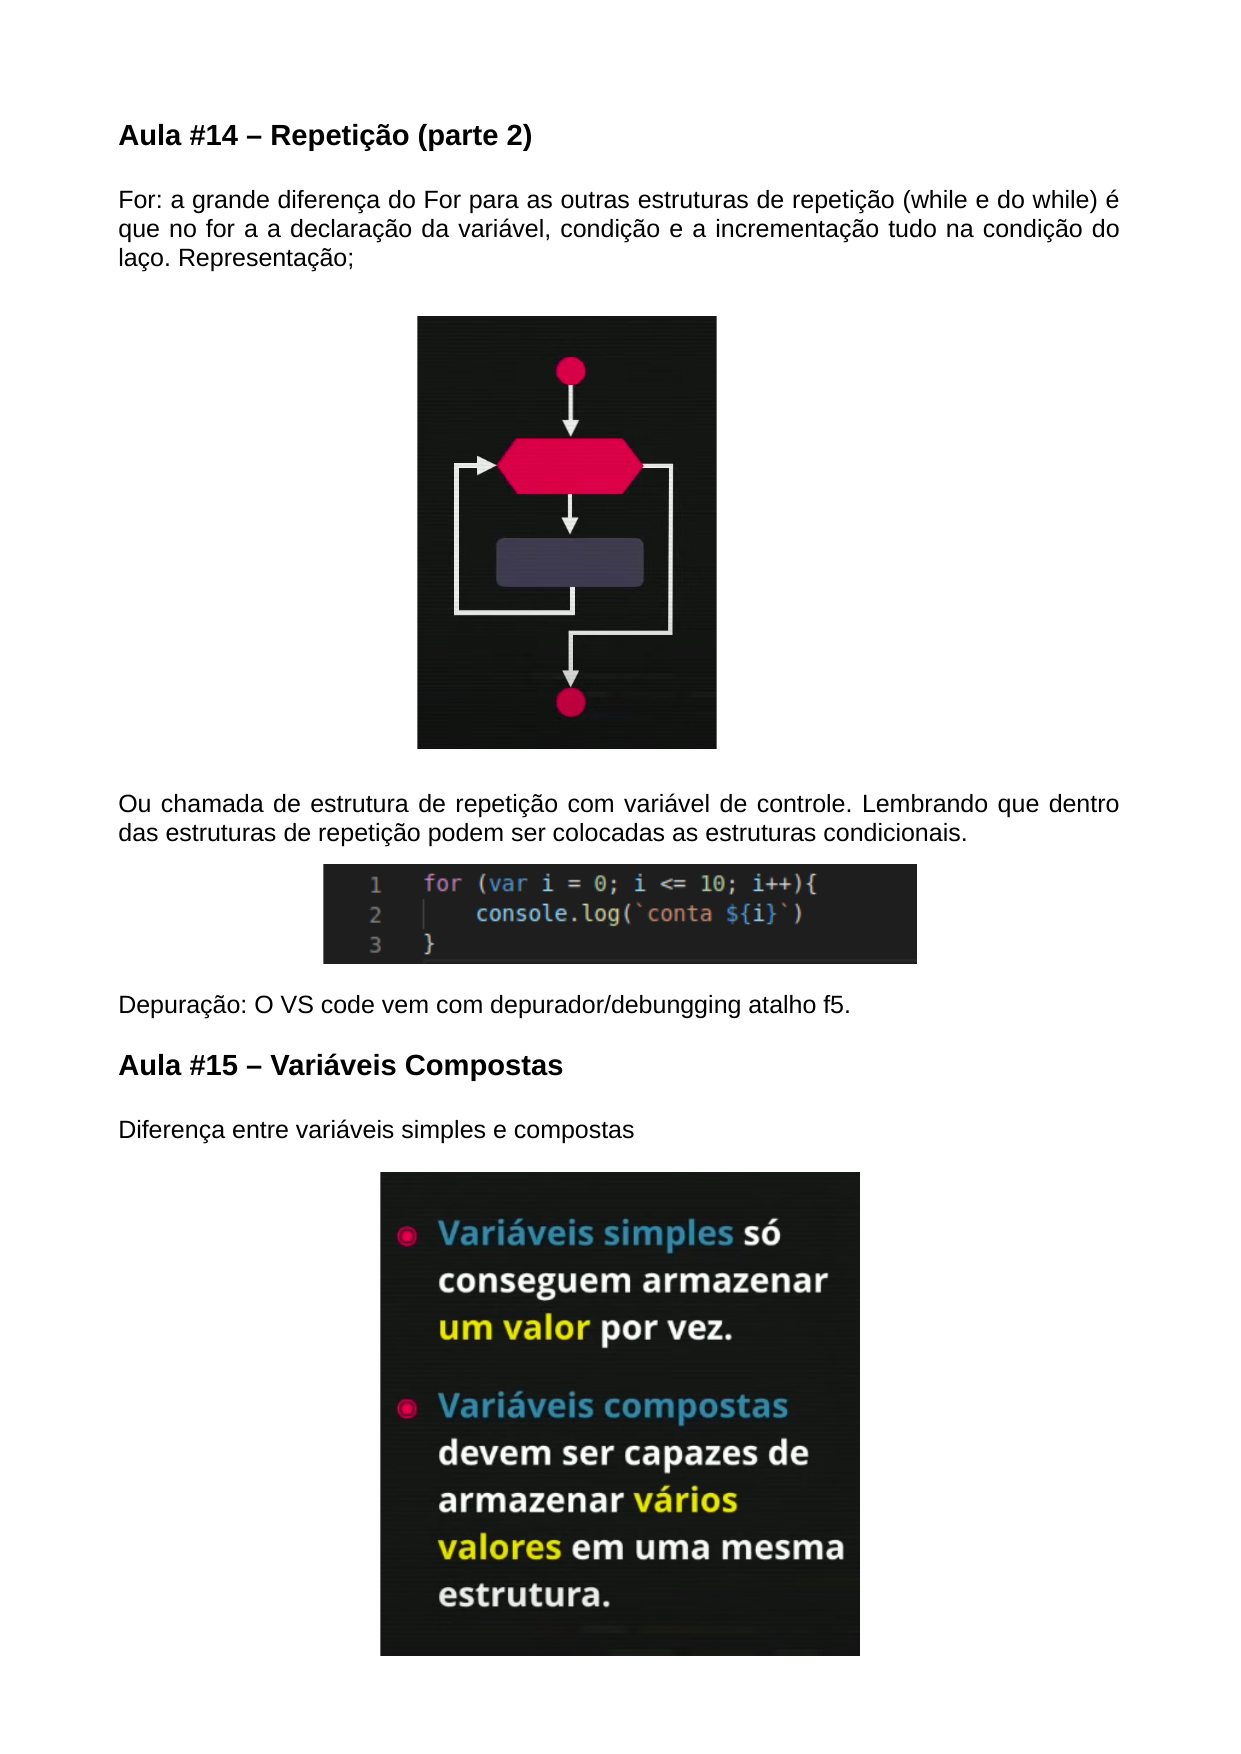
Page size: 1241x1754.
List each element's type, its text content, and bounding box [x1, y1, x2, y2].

picture [323, 864, 917, 964]
text For: a grande diferença do For para as outras estruturas de repetição (while e do while) é que no for a a declaração da variável, condição e a incrementação tudo na condição do laço. Representação; [118, 185, 1122, 271]
picture [380, 1172, 860, 1656]
text Ou chamada de estrutura de repetição com variável de controle. Lembrando que dentro das estruturas de repetição podem ser colocadas as estruturas condicionais. [118, 789, 1122, 846]
text Aula #15 – Variáveis Compostas [118, 1048, 1122, 1081]
text Diferença entre variáveis simples e compostas [118, 1115, 1122, 1143]
picture [417, 316, 717, 749]
text Aula #14 – Repetição (parte 2) [118, 118, 1122, 152]
text Depuração: O VS code vem com depurador/debungging atalho f5. [118, 990, 1122, 1019]
